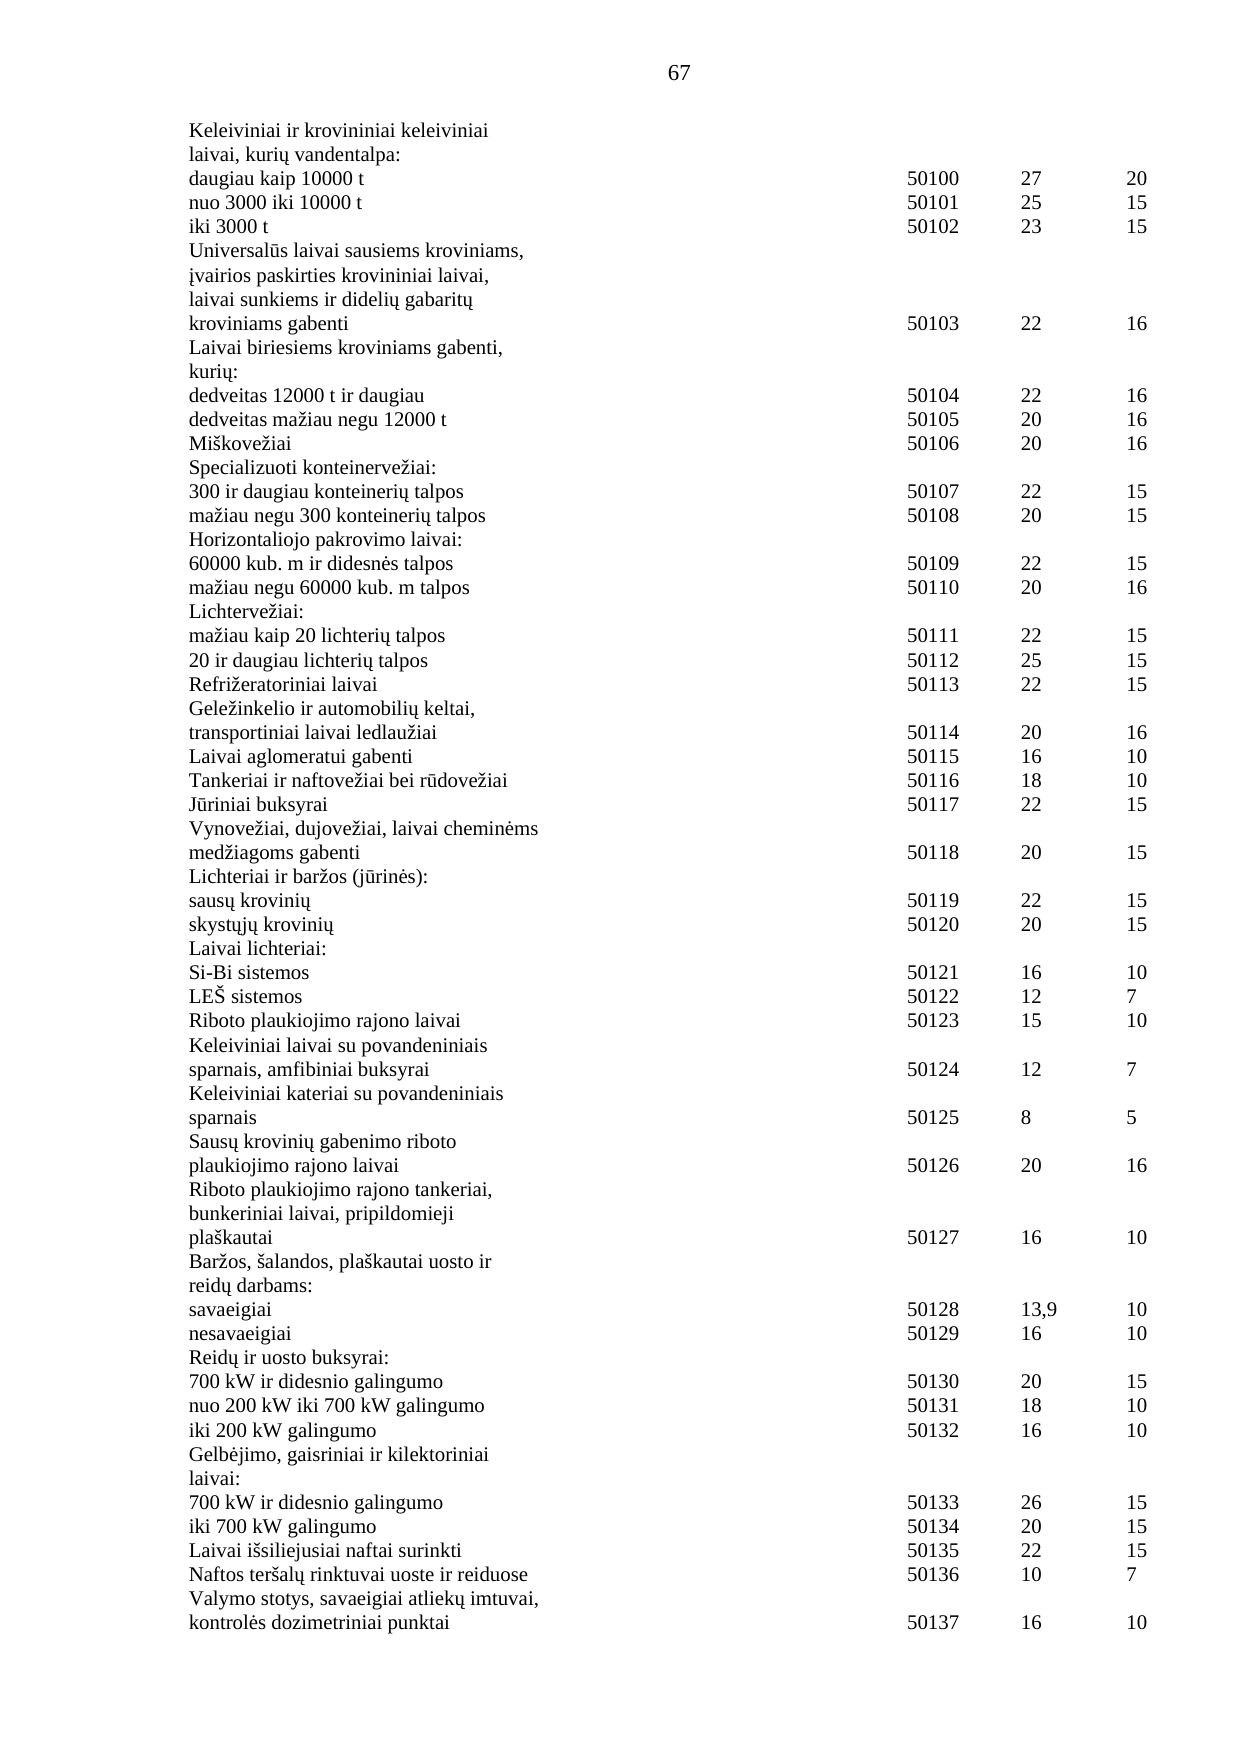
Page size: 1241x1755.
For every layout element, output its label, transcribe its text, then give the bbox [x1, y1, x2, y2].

table_cell 50116 [896, 768, 1009, 792]
table_cell sparnais, amfibiniai buksyrai [177, 1057, 896, 1081]
table_cell laivai: [177, 1466, 896, 1490]
table_cell savaeigiai [177, 1297, 896, 1321]
table_cell 22 [1009, 672, 1115, 696]
table_cell [896, 1081, 1009, 1105]
table_cell 50103 [896, 311, 1009, 335]
table_cell 50101 [896, 190, 1009, 214]
table_cell 50133 [896, 1490, 1009, 1514]
table_cell mažiau kaip 20 lichterių talpos [177, 624, 896, 647]
table_cell 50118 [896, 840, 1009, 864]
table_cell [896, 359, 1009, 383]
table_cell [1115, 1345, 1181, 1369]
table_cell Vynovežiai, dujovežiai, laivai cheminėms [177, 816, 896, 840]
table_cell laivai sunkiems ir didelių gabaritų [177, 287, 896, 311]
table_cell 12 [1009, 1057, 1115, 1081]
table_cell 50123 [896, 1009, 1009, 1032]
table_cell 10 [1115, 1418, 1181, 1442]
table_cell 50121 [896, 960, 1009, 984]
table_cell [1115, 142, 1181, 166]
table_cell [896, 527, 1009, 551]
table_cell 20 [1009, 1153, 1115, 1177]
table_cell 50110 [896, 575, 1009, 599]
table_cell 16 [1115, 407, 1181, 431]
table_cell kurių: [177, 359, 896, 383]
table_cell 10 [1115, 960, 1181, 984]
table_cell 20 [1009, 1369, 1115, 1393]
table_cell [1009, 527, 1115, 551]
table_cell 50113 [896, 672, 1009, 696]
table_cell [1009, 455, 1115, 479]
table_cell 50107 [896, 479, 1009, 503]
table_cell [1115, 118, 1181, 142]
table_cell [1115, 527, 1181, 551]
table_cell [1009, 1081, 1115, 1105]
table_cell [1009, 1466, 1115, 1490]
table_cell Riboto plaukiojimo rajono laivai [177, 1009, 896, 1032]
table_cell laivai, kurių vandentalpa: [177, 142, 896, 166]
table_cell 16 [1115, 383, 1181, 407]
table_cell [1115, 287, 1181, 311]
table_cell Keleiviniai kateriai su povandeniniais [177, 1081, 896, 1105]
table_cell 50114 [896, 720, 1009, 744]
table_cell nuo 200 kW iki 700 kW galingumo [177, 1394, 896, 1417]
table_cell 16 [1009, 960, 1115, 984]
table_cell 15 [1115, 479, 1181, 503]
table_cell 50125 [896, 1105, 1009, 1129]
table_cell [1009, 599, 1115, 623]
table_cell [896, 1273, 1009, 1297]
table_cell 18 [1009, 768, 1115, 792]
table_cell bunkeriniai laivai, pripildomieji [177, 1201, 896, 1225]
table_cell 15 [1115, 503, 1181, 527]
table_cell 300 ir daugiau konteinerių talpos [177, 479, 896, 503]
table_cell [1009, 1586, 1115, 1610]
table_cell 50105 [896, 407, 1009, 431]
table_cell [1115, 1466, 1181, 1490]
table_cell 22 [1009, 383, 1115, 407]
table_cell sausų krovinių [177, 888, 896, 912]
table_cell 15 [1115, 792, 1181, 816]
table_cell 15 [1115, 888, 1181, 912]
table_cell 700 kW ir didesnio galingumo [177, 1490, 896, 1514]
table_cell 15 [1009, 1009, 1115, 1032]
table_cell 50117 [896, 792, 1009, 816]
table_cell [1009, 239, 1115, 262]
table_cell [1115, 599, 1181, 623]
table_cell [1115, 263, 1181, 287]
table_cell [1009, 696, 1115, 720]
table_cell [896, 239, 1009, 262]
table_cell 50136 [896, 1562, 1009, 1586]
table_cell dedveitas 12000 t ir daugiau [177, 383, 896, 407]
table_cell [1115, 1442, 1181, 1466]
table_cell 15 [1115, 1369, 1181, 1393]
table_cell 50131 [896, 1394, 1009, 1417]
table_cell [896, 263, 1009, 287]
table_cell Refrižeratoriniai laivai [177, 672, 896, 696]
table_cell 22 [1009, 479, 1115, 503]
table_cell [1009, 816, 1115, 840]
table_cell 10 [1009, 1562, 1115, 1586]
table_cell 15 [1115, 672, 1181, 696]
table_cell Naftos teršalų rinktuvai uoste ir reiduose [177, 1562, 896, 1586]
table_cell 15 [1115, 551, 1181, 575]
table_cell 23 [1009, 214, 1115, 238]
table_cell 22 [1009, 792, 1115, 816]
table_cell 10 [1115, 768, 1181, 792]
table_cell Laivai aglomeratui gabenti [177, 744, 896, 768]
table_cell [1115, 1177, 1181, 1201]
table_cell plaukiojimo rajono laivai [177, 1153, 896, 1177]
table_cell 26 [1009, 1490, 1115, 1514]
table_cell 20 [1009, 840, 1115, 864]
table_cell [896, 1201, 1009, 1225]
table_cell [1115, 455, 1181, 479]
table_cell [896, 599, 1009, 623]
table_cell Specializuoti konteinervežiai: [177, 455, 896, 479]
table_cell iki 200 kW galingumo [177, 1418, 896, 1442]
table_cell [896, 864, 1009, 888]
table_cell 50132 [896, 1418, 1009, 1442]
table_cell Valymo stotys, savaeigiai atliekų imtuvai, [177, 1586, 896, 1610]
table_cell [1115, 816, 1181, 840]
table_cell 50134 [896, 1514, 1009, 1538]
table_cell iki 3000 t [177, 214, 896, 238]
table_cell Tankeriai ir naftovežiai bei rūdovežiai [177, 768, 896, 792]
table_cell 13,9 [1009, 1297, 1115, 1321]
table_cell 16 [1115, 1153, 1181, 1177]
table_cell Jūriniai buksyrai [177, 792, 896, 816]
table_cell 10 [1115, 1297, 1181, 1321]
table_cell [1115, 1129, 1181, 1153]
table_cell iki 700 kW galingumo [177, 1514, 896, 1538]
table_cell 10 [1115, 744, 1181, 768]
table_cell 20 [1009, 1514, 1115, 1538]
table_cell 10 [1115, 1394, 1181, 1417]
table_cell 50127 [896, 1225, 1009, 1249]
table_cell 10 [1115, 1225, 1181, 1249]
table_cell 50120 [896, 912, 1009, 936]
table_cell [1115, 359, 1181, 383]
table_cell [896, 118, 1009, 142]
table_cell 16 [1009, 1418, 1115, 1442]
table_cell [1115, 864, 1181, 888]
table_cell Laivai lichteriai: [177, 936, 896, 960]
table_cell 12 [1009, 984, 1115, 1008]
table_cell [896, 816, 1009, 840]
table_cell 16 [1115, 575, 1181, 599]
table_cell [896, 936, 1009, 960]
table_cell 50129 [896, 1321, 1009, 1345]
table_cell 5 [1115, 1105, 1181, 1129]
table_cell 16 [1009, 1610, 1115, 1634]
table_cell 20 ir daugiau lichterių talpos [177, 648, 896, 672]
table_cell 10 [1115, 1321, 1181, 1345]
table_cell 16 [1009, 1321, 1115, 1345]
table_cell [896, 1442, 1009, 1466]
table_cell [1009, 1033, 1115, 1057]
table_cell 50135 [896, 1538, 1009, 1562]
table_cell sparnais [177, 1105, 896, 1129]
table_cell Sausų krovinių gabenimo riboto [177, 1129, 896, 1153]
table_cell [1115, 1249, 1181, 1273]
table_cell Lichteriai ir baržos (jūrinės): [177, 864, 896, 888]
table_cell mažiau negu 60000 kub. m talpos [177, 575, 896, 599]
table_cell Si-Bi sistemos [177, 960, 896, 984]
table_cell Horizontaliojo pakrovimo laivai: [177, 527, 896, 551]
table_cell 16 [1115, 431, 1181, 455]
table_cell [1115, 1586, 1181, 1610]
table_cell 15 [1115, 1490, 1181, 1514]
table_cell [1115, 335, 1181, 359]
table_cell Reidų ir uosto buksyrai: [177, 1345, 896, 1369]
table_cell Miškovežiai [177, 431, 896, 455]
table_cell nuo 3000 iki 10000 t [177, 190, 896, 214]
table_cell 8 [1009, 1105, 1115, 1129]
table_cell [1009, 287, 1115, 311]
table_cell 15 [1115, 840, 1181, 864]
table_cell 50137 [896, 1610, 1009, 1634]
table_cell [1009, 1345, 1115, 1369]
table_cell [1115, 1273, 1181, 1297]
table_cell 20 [1009, 912, 1115, 936]
table_cell dedveitas mažiau negu 12000 t [177, 407, 896, 431]
table_cell Geležinkelio ir automobilių keltai, [177, 696, 896, 720]
table_cell 25 [1009, 648, 1115, 672]
table_cell LEŠ sistemos [177, 984, 896, 1008]
table_cell reidų darbams: [177, 1273, 896, 1297]
table_cell daugiau kaip 10000 t [177, 166, 896, 190]
table_cell 60000 kub. m ir didesnės talpos [177, 551, 896, 575]
table_cell [1009, 936, 1115, 960]
table_cell 50126 [896, 1153, 1009, 1177]
table_cell transportiniai laivai ledlaužiai [177, 720, 896, 744]
table_cell 15 [1115, 1538, 1181, 1562]
table_cell [1009, 335, 1115, 359]
table_cell 16 [1115, 311, 1181, 335]
table_cell [896, 1129, 1009, 1153]
table_cell [1009, 1273, 1115, 1297]
table_cell 15 [1115, 648, 1181, 672]
table_cell 10 [1115, 1009, 1181, 1032]
table_cell 7 [1115, 1562, 1181, 1586]
table_cell 20 [1009, 720, 1115, 744]
table_cell 18 [1009, 1394, 1115, 1417]
table_cell [1009, 1249, 1115, 1273]
table_cell 50111 [896, 624, 1009, 647]
table_cell 50100 [896, 166, 1009, 190]
table_cell [896, 1345, 1009, 1369]
table_cell [1009, 1129, 1115, 1153]
table_cell 22 [1009, 551, 1115, 575]
table_cell [896, 335, 1009, 359]
table_cell [1115, 1033, 1181, 1057]
table_cell Riboto plaukiojimo rajono tankeriai, [177, 1177, 896, 1201]
table_cell [1009, 864, 1115, 888]
table_cell 20 [1009, 575, 1115, 599]
table_cell 50130 [896, 1369, 1009, 1393]
table_cell 15 [1115, 1514, 1181, 1538]
table_cell [1009, 1442, 1115, 1466]
table_cell Keleiviniai laivai su povandeniniais [177, 1033, 896, 1057]
table_cell 10 [1115, 1610, 1181, 1634]
table_cell [1009, 142, 1115, 166]
table_cell 20 [1009, 503, 1115, 527]
table_cell 50108 [896, 503, 1009, 527]
table_cell 50115 [896, 744, 1009, 768]
table_cell medžiagoms gabenti [177, 840, 896, 864]
table_cell 15 [1115, 214, 1181, 238]
table_cell [1115, 696, 1181, 720]
table_cell [896, 287, 1009, 311]
table_cell plaškautai [177, 1225, 896, 1249]
table_cell [1009, 1177, 1115, 1201]
table_cell [896, 1033, 1009, 1057]
table_cell 50112 [896, 648, 1009, 672]
table_cell 50128 [896, 1297, 1009, 1321]
table_cell [1009, 263, 1115, 287]
table_cell 20 [1115, 166, 1181, 190]
table_cell [1115, 239, 1181, 262]
table_cell skystųjų krovinių [177, 912, 896, 936]
table_cell 16 [1009, 744, 1115, 768]
table_cell 50104 [896, 383, 1009, 407]
table_cell 50109 [896, 551, 1009, 575]
table_cell 50102 [896, 214, 1009, 238]
table_cell [1115, 936, 1181, 960]
table_cell įvairios paskirties krovininiai laivai, [177, 263, 896, 287]
table_cell [1009, 1201, 1115, 1225]
table_cell 22 [1009, 1538, 1115, 1562]
table_cell kontrolės dozimetriniai punktai [177, 1610, 896, 1634]
table_cell 27 [1009, 166, 1115, 190]
table_cell [1115, 1081, 1181, 1105]
table_cell 50119 [896, 888, 1009, 912]
table_cell [896, 455, 1009, 479]
table_cell 15 [1115, 624, 1181, 647]
table_cell 16 [1009, 1225, 1115, 1249]
table_cell 15 [1115, 190, 1181, 214]
table_cell [896, 696, 1009, 720]
table_cell [896, 1466, 1009, 1490]
table_cell 15 [1115, 912, 1181, 936]
table_cell [896, 142, 1009, 166]
table_cell 22 [1009, 888, 1115, 912]
table_cell 22 [1009, 311, 1115, 335]
table_cell 50124 [896, 1057, 1009, 1081]
table_cell 20 [1009, 407, 1115, 431]
table_cell 7 [1115, 1057, 1181, 1081]
table_cell [1009, 359, 1115, 383]
table_cell kroviniams gabenti [177, 311, 896, 335]
table_cell [896, 1249, 1009, 1273]
table_cell 20 [1009, 431, 1115, 455]
table_cell [896, 1586, 1009, 1610]
table_cell 700 kW ir didesnio galingumo [177, 1369, 896, 1393]
table_cell Gelbėjimo, gaisriniai ir kilektoriniai [177, 1442, 896, 1466]
table_cell Baržos, šalandos, plaškautai uosto ir [177, 1249, 896, 1273]
table_cell 7 [1115, 984, 1181, 1008]
table_cell 25 [1009, 190, 1115, 214]
table_cell 16 [1115, 720, 1181, 744]
table_cell mažiau negu 300 konteinerių talpos [177, 503, 896, 527]
table_cell nesavaeigiai [177, 1321, 896, 1345]
table_cell Lichtervežiai: [177, 599, 896, 623]
table_cell [1115, 1201, 1181, 1225]
table_cell Universalūs laivai sausiems kroviniams, [177, 239, 896, 262]
table_cell 50106 [896, 431, 1009, 455]
table_cell [896, 1177, 1009, 1201]
table_cell Laivai biriesiems kroviniams gabenti, [177, 335, 896, 359]
table_cell [1009, 118, 1115, 142]
table_cell 22 [1009, 624, 1115, 647]
table_cell Keleiviniai ir krovininiai keleiviniai [177, 118, 896, 142]
table_cell Laivai išsiliejusiai naftai surinkti [177, 1538, 896, 1562]
table_cell 50122 [896, 984, 1009, 1008]
